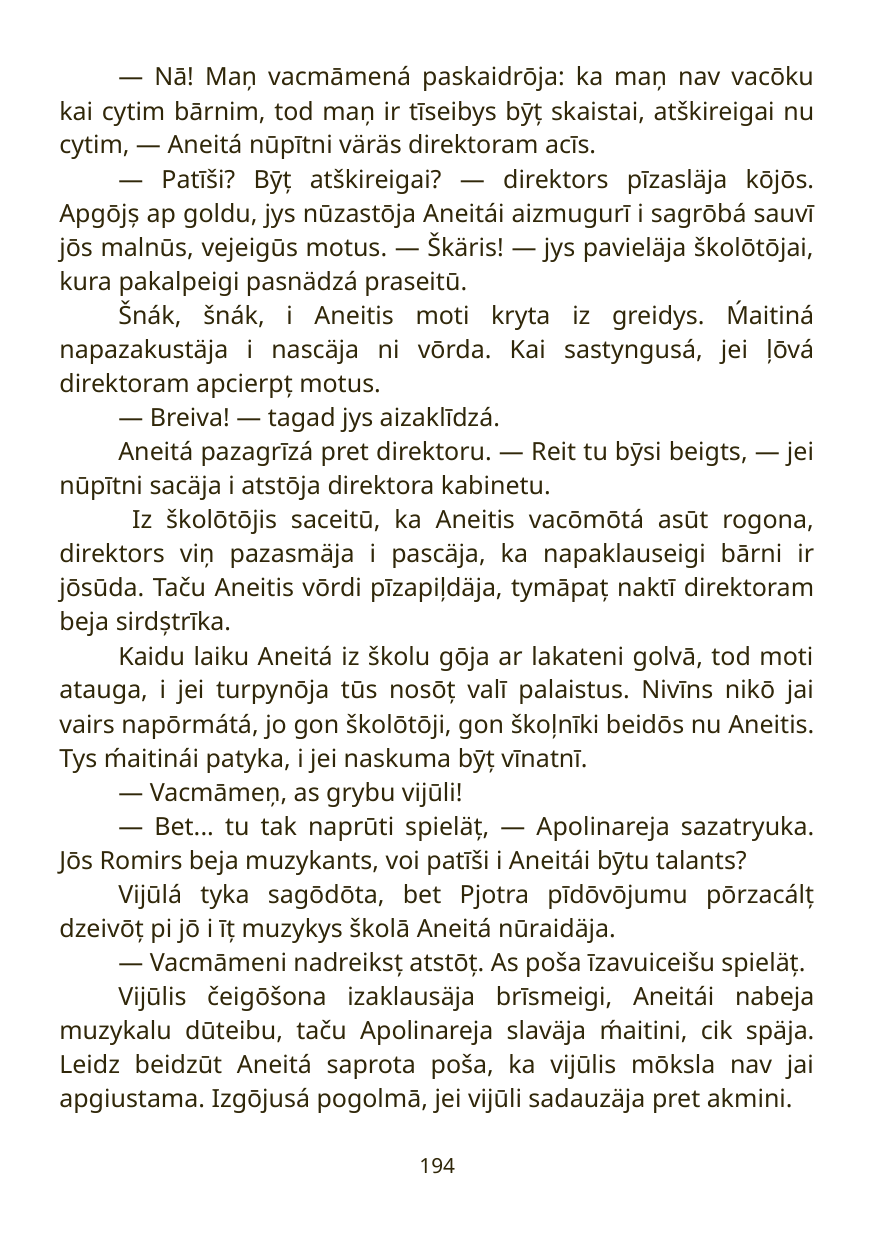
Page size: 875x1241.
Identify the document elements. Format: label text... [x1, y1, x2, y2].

text Vijūlá tyka sagōdōta, bet Pjotra pīdōvōjumu pōrzacálț dzeivōț pi jō i īț muzykys školā Aneitá nūraidäja. [59, 877, 815, 945]
text Iz školōtōjis saceitū, ka Aneitis vacōmōtá asūt rogona, direktors viņ pazasmäja i pascäja, ka napaklauseigi bārni ir jōsūda. Taču Aneitis vōrdi pīzapiļdäja, tymāpaț naktī direktoram beja sirdștrīka. [59, 502, 815, 638]
text Vijūlis čeigōšona izaklausäja brīsmeigi, Aneitái nabeja muzykalu dūteibu, taču Apolinareja slaväja ḿaitini, cik späja. Leidz beidzūt Aneitá saprota poša, ka vijūlis mōksla nav jai apgiustama. Izgōjusá pogolmā, jei vijūli sadauzäja pret akmini. [59, 979, 815, 1115]
text Šnák, šnák, i Aneitis moti kryta iz greidys. Ḿaitiná napazakustäja i nascäja ni vōrda. Kai sastyngusá, jei ļōvá direktoram apcierpț motus. [59, 297, 815, 400]
text — Nā! Maņ vacmāmená paskaidrōja: ka maņ nav vacōku kai cytim bārnim, tod maņ ir tīseibys bȳț skaistai, atškireigai nu cytim, — Aneitá nūpītni väräs direktoram acīs. [59, 59, 815, 161]
text — Vacmāmeņ, as grybu vijūli! [59, 774, 815, 808]
text Kaidu laiku Aneitá iz školu gōja ar lakateni golvā, tod moti atauga, i jei turpynōja tūs nosōț valī palaistus. Nivīns nikō jai vairs napōrmátá, jo gon školōtōji, gon škoļnīki beidōs nu Aneitis. Tys ḿaitinái patyka, i jei naskuma bȳț vīnatnī. [59, 638, 815, 774]
text — Patīši? Bȳț atškireigai? — direktors pīzasläja kōjōs. Apgōjș ap goldu, jys nūzastōja Aneitái aizmugurī i sagrōbá sauvī jōs malnūs, vejeigūs motus. — Škäris! — jys pavieläja školōtōjai, kura pakalpeigi pasnädzá praseitū. [59, 161, 815, 297]
text — Bet... tu tak naprūti spieläț, — Apolinareja sazatryuka. Jōs Romirs beja muzykants, voi patīši i Aneitái bȳtu talants? [59, 808, 815, 877]
text — Breiva! — tagad jys aizaklīdzá. [59, 400, 815, 434]
text Aneitá pazagrīzá pret direktoru. — Reit tu bȳsi beigts, — jei nūpītni sacäja i atstōja direktora kabinetu. [59, 434, 815, 502]
text — Vacmāmeni nadreiksț atstōț. As poša īzavuiceišu spieläț. [59, 945, 815, 979]
